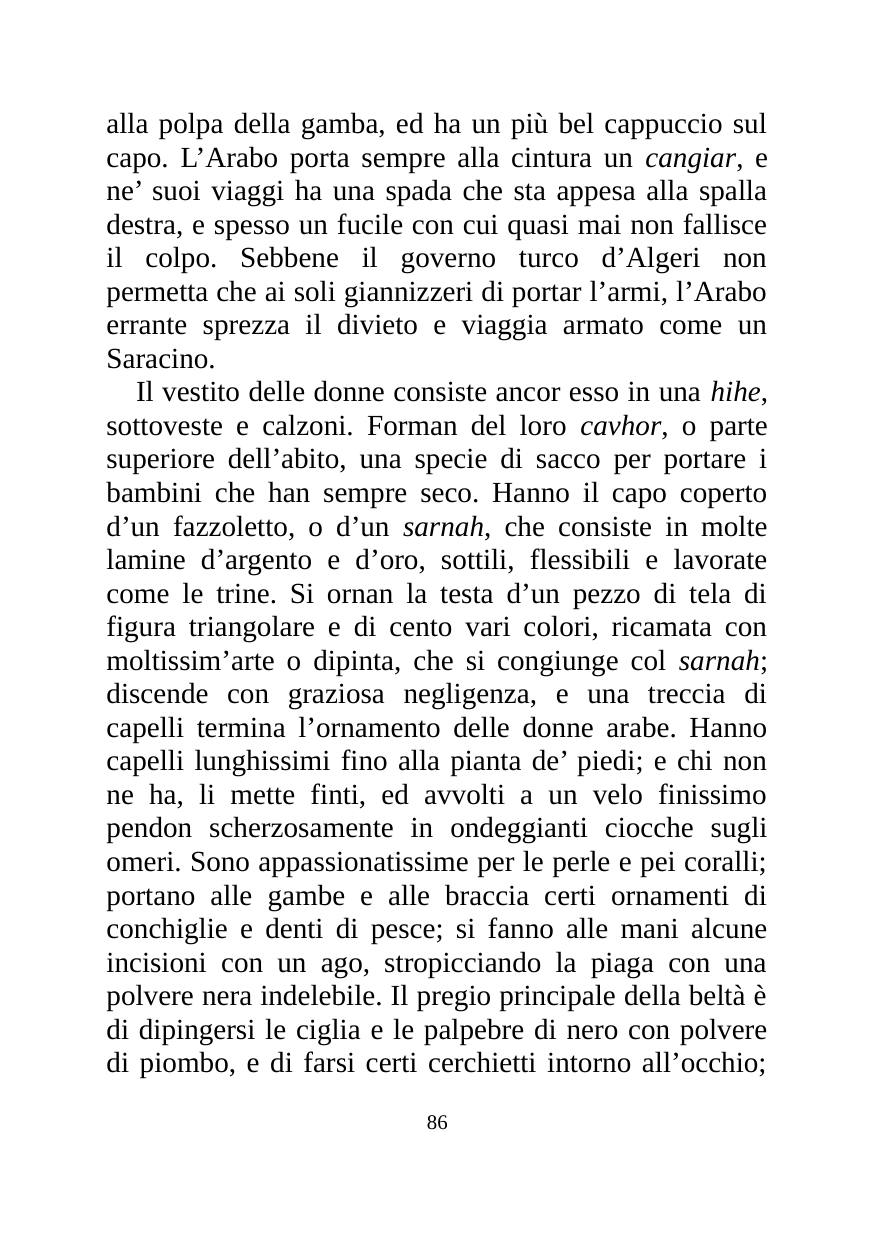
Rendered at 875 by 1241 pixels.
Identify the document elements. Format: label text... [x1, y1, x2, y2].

text Il vestito delle donne consiste ancor esso in una hihe, sottoveste e calzoni. Forman del loro cavhor, o parte superiore dell’abito, una specie di sacco per portare i bambini che han sempre seco. Hanno il capo coperto d’un fazzoletto, o d’un sarnah, che consiste in molte lamine d’argento e d’oro, sottili, flessibili e lavorate come le trine. Si ornan la testa d’un pezzo di tela di figura triangolare e di cento vari colori, ricamata con moltissim’arte o dipinta, che si congiunge col sarnah; discende con graziosa negligenza, e una treccia di capelli termina l’ornamento delle donne arabe. Hanno capelli lunghissimi fino alla pianta de’ piedi; e chi non ne ha, li mette finti, ed avvolti a un velo finissimo pendon scherzosamente in ondeggianti ciocche sugli omeri. Sono appassionatissime per le perle e pei coralli; portano alle gambe e alle braccia certi ornamenti di conchiglie e denti di pesce; si fanno alle mani alcune incisioni con un ago, stropicciando la piaga con una polvere nera indelebile. Il pregio principale della beltà è di dipingersi le ciglia e le palpebre di nero con polvere di piombo, e di farsi certi cerchietti intorno all’occhio; [106, 374, 768, 1079]
text alla polpa della gamba, ed ha un più bel cappuccio sul capo. L’Arabo porta sempre alla cintura un cangiar, e ne’ suoi viaggi ha una spada che sta appesa alla spalla destra, e spesso un fucile con cui quasi mai non fallisce il colpo. Sebbene il governo turco d’Algeri non permetta che ai soli giannizzeri di portar l’armi, l’Arabo errante sprezza il divieto e viaggia armato come un Saracino. [106, 106, 768, 374]
